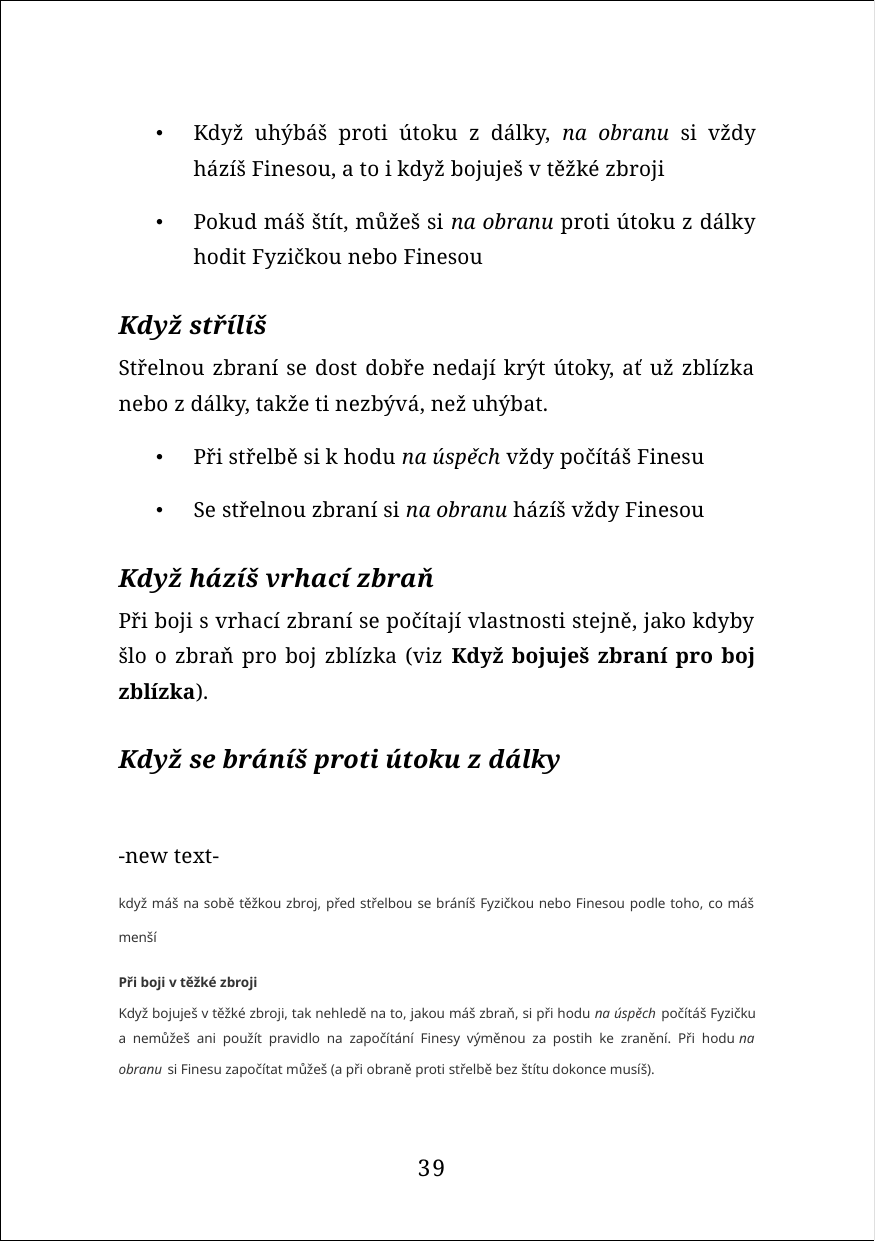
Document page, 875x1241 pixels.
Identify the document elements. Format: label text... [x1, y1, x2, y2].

list Když uhýbáš proti útoku z dálky, na obranu si vždy házíš Finesou, a to i když bojuješ v těžké zbroji [156, 118, 756, 182]
text -new text- [118, 841, 756, 870]
text Střelnou zbraní se dost dobře nedají krýt útoky, ať už zblízka nebo z dálky, takže ti nezbývá, než uhýbat. [118, 353, 756, 417]
text Při boji v těžké zbroji Když bojuješ v těžké zbroji, tak nehledě na to, jakou máš zbraň, si při hodu na úspěch počítáš Fyzičku a nemůžeš ani použít pravidlo na započítání Finesy výměnou za postih ke zranění. Při hodu na obranu si Finesu započítat můžeš (a při obraně proti střelbě bez štítu dokonce musíš). [118, 973, 756, 1080]
text Při boji s vrhací zbraní se počítají vlastnosti stejně, jako kdyby šlo o zbraň pro boj zblízka (viz Když bojuješ zbraní pro boj zblízka). [118, 606, 756, 706]
list Při střelbě si k hodu na úspěch vždy počítáš Finesu [156, 442, 756, 471]
subtitle Když se bráníš proti útoku z dálky [118, 742, 756, 776]
subtitle Když házíš vrhací zbraň [118, 560, 756, 594]
subtitle Když střílíš [118, 307, 756, 342]
list Pokud máš štít, můžeš si na obranu proti útoku z dálky hodit Fyzičkou nebo Finesou [156, 207, 756, 271]
text když máš na sobě těžkou zbroj, před střelbou se bráníš Fyzičkou nebo Finesou podle toho, co máš menší [118, 894, 756, 948]
list Se střelnou zbraní si na obranu házíš vždy Finesou [156, 495, 756, 524]
